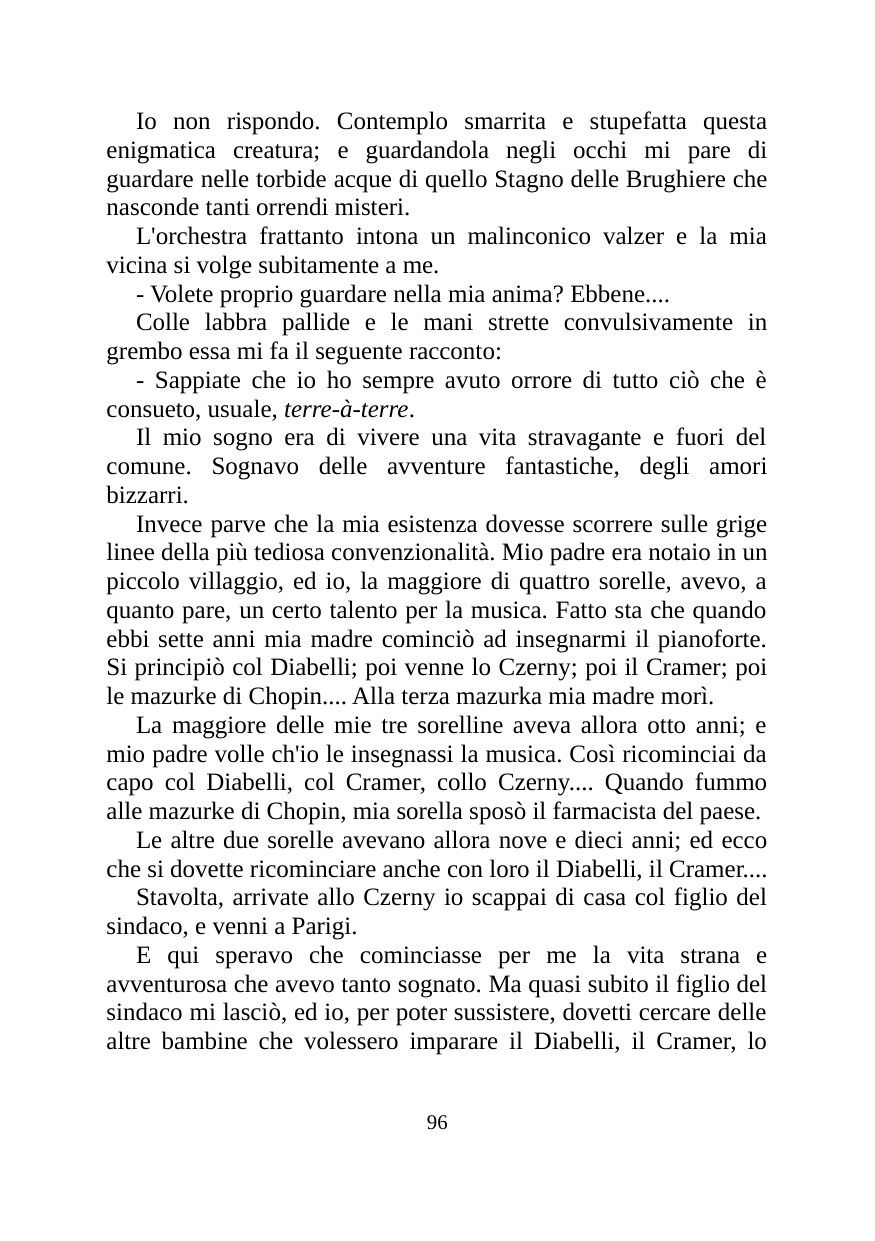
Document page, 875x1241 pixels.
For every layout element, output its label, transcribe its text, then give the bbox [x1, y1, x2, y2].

text - Sappiate che io ho sempre avuto orrore di tutto ciò che è consueto, usuale, terre-à-terre. [106, 365, 768, 422]
text L'orchestra frattanto intona un malinconico valzer e la mia vicina si volge subitamente a me. [106, 221, 768, 279]
text E qui speravo che cominciasse per me la vita strana e avventurosa che avevo tanto sognato. Ma quasi subito il figlio del sindaco mi lasciò, ed io, per poter sussistere, dovetti cercare delle altre bambine che volessero imparare il Diabelli, il Cramer, lo [106, 940, 768, 1055]
text Il mio sogno era di vivere una vita stravagante e fuori del comune. Sognavo delle avventure fantastiche, degli amori bizzarri. [106, 422, 768, 509]
text Io non rispondo. Contemplo smarrita e stupefatta questa enigmatica creatura; e guardandola negli occhi mi pare di guardare nelle torbide acque di quello Stagno delle Brughiere che nasconde tanti orrendi misteri. [106, 106, 768, 221]
text Colle labbra pallide e le mani strette convulsivamente in grembo essa mi fa il seguente racconto: [106, 307, 768, 365]
text Invece parve che la mia esistenza dovesse scorrere sulle grige linee della più tediosa convenzionalità. Mio padre era notaio in un piccolo villaggio, ed io, la maggiore di quattro sorelle, avevo, a quanto pare, un certo talento per la musica. Fatto sta che quando ebbi sette anni mia madre cominciò ad insegnarmi il pianoforte. Si principiò col Diabelli; poi venne lo Czerny; poi il Cramer; poi le mazurke di Chopin.... Alla terza mazurka mia madre morì. [106, 509, 768, 710]
text La maggiore delle mie tre sorelline aveva allora otto anni; e mio padre volle ch'io le insegnassi la musica. Così ricominciai da capo col Diabelli, col Cramer, collo Czerny.... Quando fummo alle mazurke di Chopin, mia sorella sposò il farmacista del paese. [106, 710, 768, 825]
text - Volete proprio guardare nella mia anima? Ebbene.... [106, 279, 768, 307]
text Stavolta, arrivate allo Czerny io scappai di casa col figlio del sindaco, e venni a Parigi. [106, 882, 768, 940]
text Le altre due sorelle avevano allora nove e dieci anni; ed ecco che si dovette ricominciare anche con loro il Diabelli, il Cramer.... [106, 825, 768, 882]
